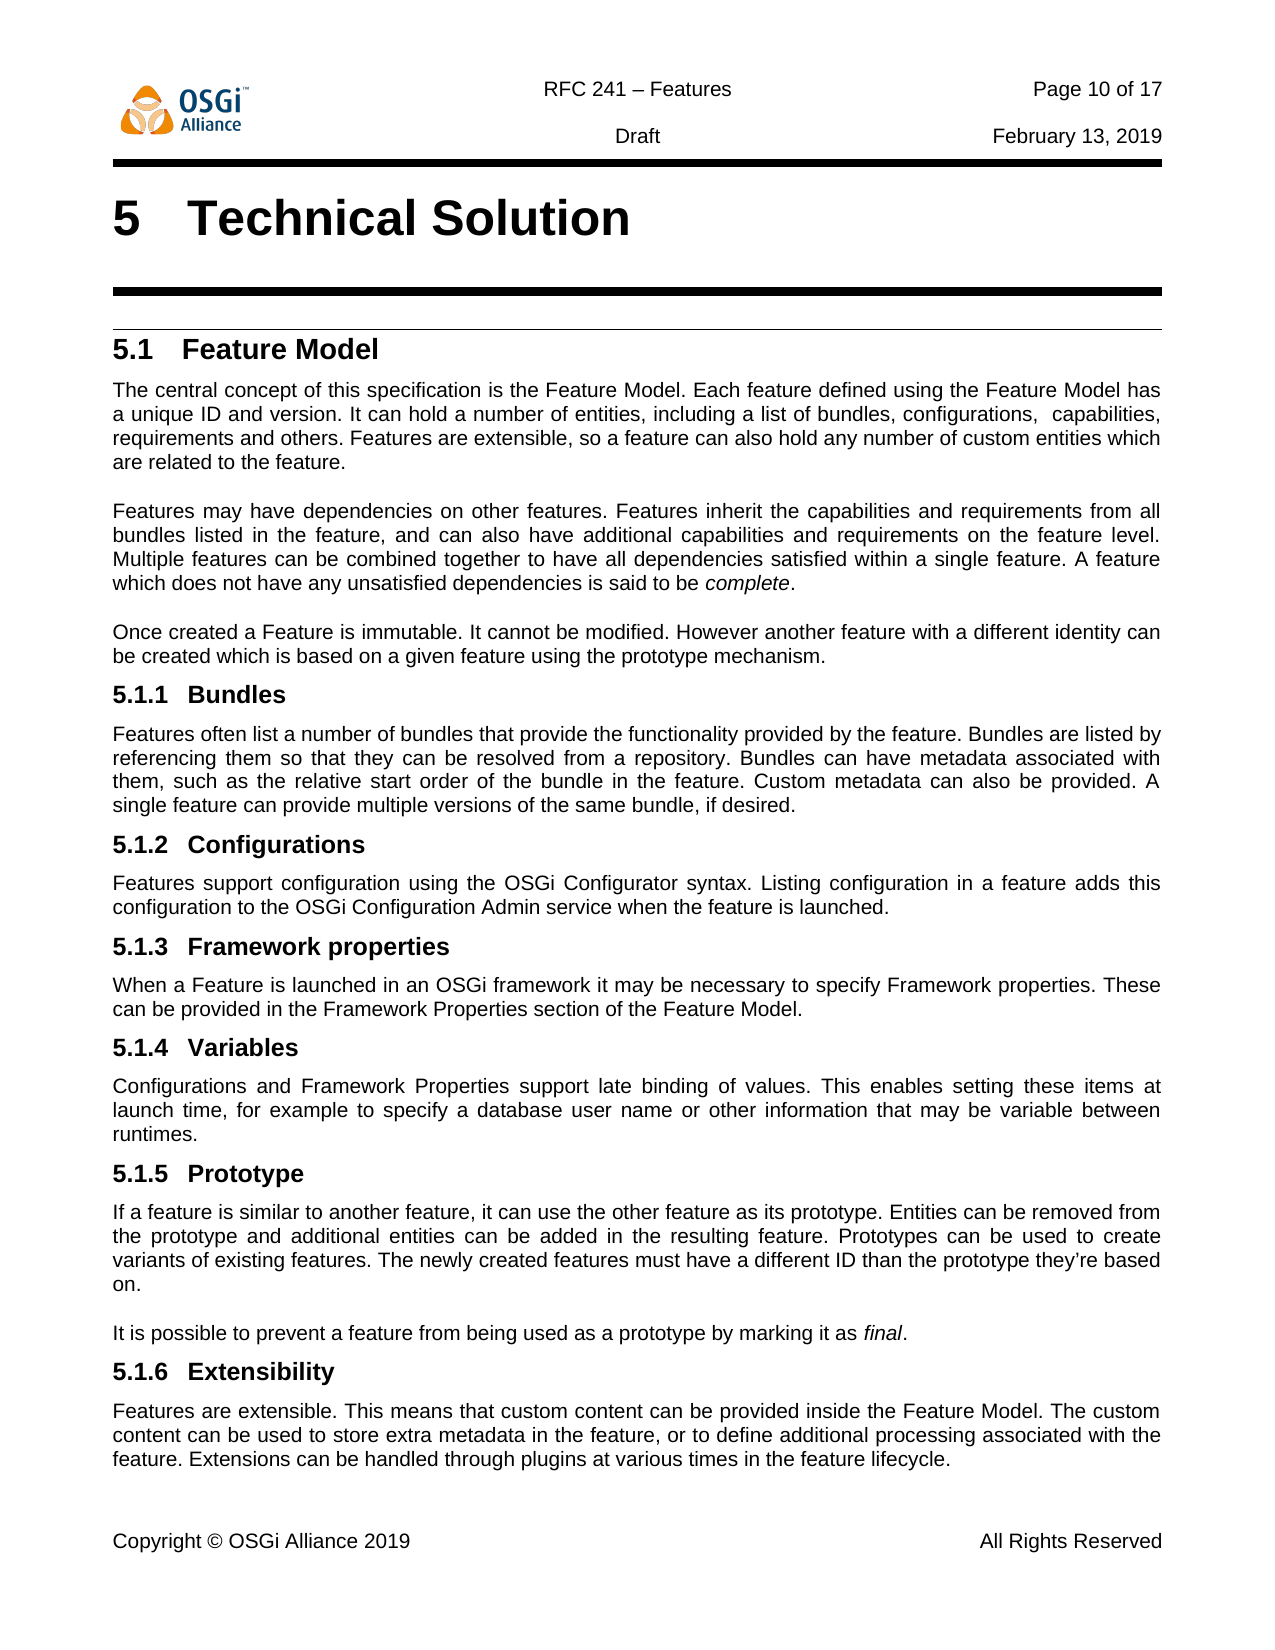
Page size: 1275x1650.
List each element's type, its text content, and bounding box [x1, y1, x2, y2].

subtitle Configurations [112, 830, 1162, 858]
text It is possible to prevent a feature from being used as a prototype by marking it as final. [112, 1321, 1162, 1345]
subtitle Bundles [112, 680, 1162, 709]
text The central concept of this specification is the Feature Model. Each feature defined using the Feature Model has a unique ID and version. It can hold a number of entities, including a list of bundles, configurations, capabilities, requirements and others. Features are extensible, so a feature can also hold any number of custom entities which are related to the feature. [112, 378, 1162, 474]
subtitle Framework properties [112, 931, 1162, 960]
text Features support configuration using the OSGi Configurator syntax. Listing configuration in a feature adds this configuration to the OSGi Configuration Admin service when the feature is launched. [112, 871, 1162, 919]
text Features may have dependencies on other features. Features inherit the capabilities and requirements from all bundles listed in the feature, and can also have additional capabilities and requirements on the feature level. Multiple features can be combined together to have all dependencies satisfied within a single feature. A feature which does not have any unsatisfied dependencies is said to be complete. [112, 499, 1162, 595]
subtitle Variables [112, 1033, 1162, 1062]
text Once created a Feature is immutable. It cannot be modified. However another feature with a different identity can be created which is based on a given feature using the prototype mechanism. [112, 620, 1162, 668]
subtitle Feature Model [112, 330, 1162, 366]
subtitle Extensibility [112, 1357, 1162, 1386]
picture [113, 78, 257, 142]
text Configurations and Framework Properties support late binding of values. This enables setting these items at launch time, for example to specify a database user name or other information that may be variable between runtimes. [112, 1074, 1162, 1146]
text Features often list a number of bundles that provide the functionality provided by the feature. Bundles are listed by referencing them so that they can be resolved from a repository. Bundles can have metadata associated with them, such as the relative start order of the bundle in the feature. Custom metadata can also be provided. A single feature can provide multiple versions of the same bundle, if desired. [112, 721, 1162, 817]
subtitle Technical Solution [112, 160, 1162, 296]
subtitle Prototype [112, 1159, 1162, 1187]
text When a Feature is launched in an OSGi framework it may be necessary to specify Framework properties. These can be provided in the Framework Properties section of the Feature Model. [112, 973, 1162, 1021]
text Features are extensible. This means that custom content can be provided inside the Feature Model. The custom content can be used to store extra metadata in the feature, or to define additional processing associated with the feature. Extensions can be handled through plugins at various times in the feature lifecycle. [112, 1398, 1162, 1470]
text If a feature is similar to another feature, it can use the other feature as its prototype. Entities can be removed from the prototype and additional entities can be added in the resulting feature. Prototypes can be used to create variants of existing features. The newly created features must have a different ID than the prototype they’re based on. [112, 1200, 1162, 1296]
